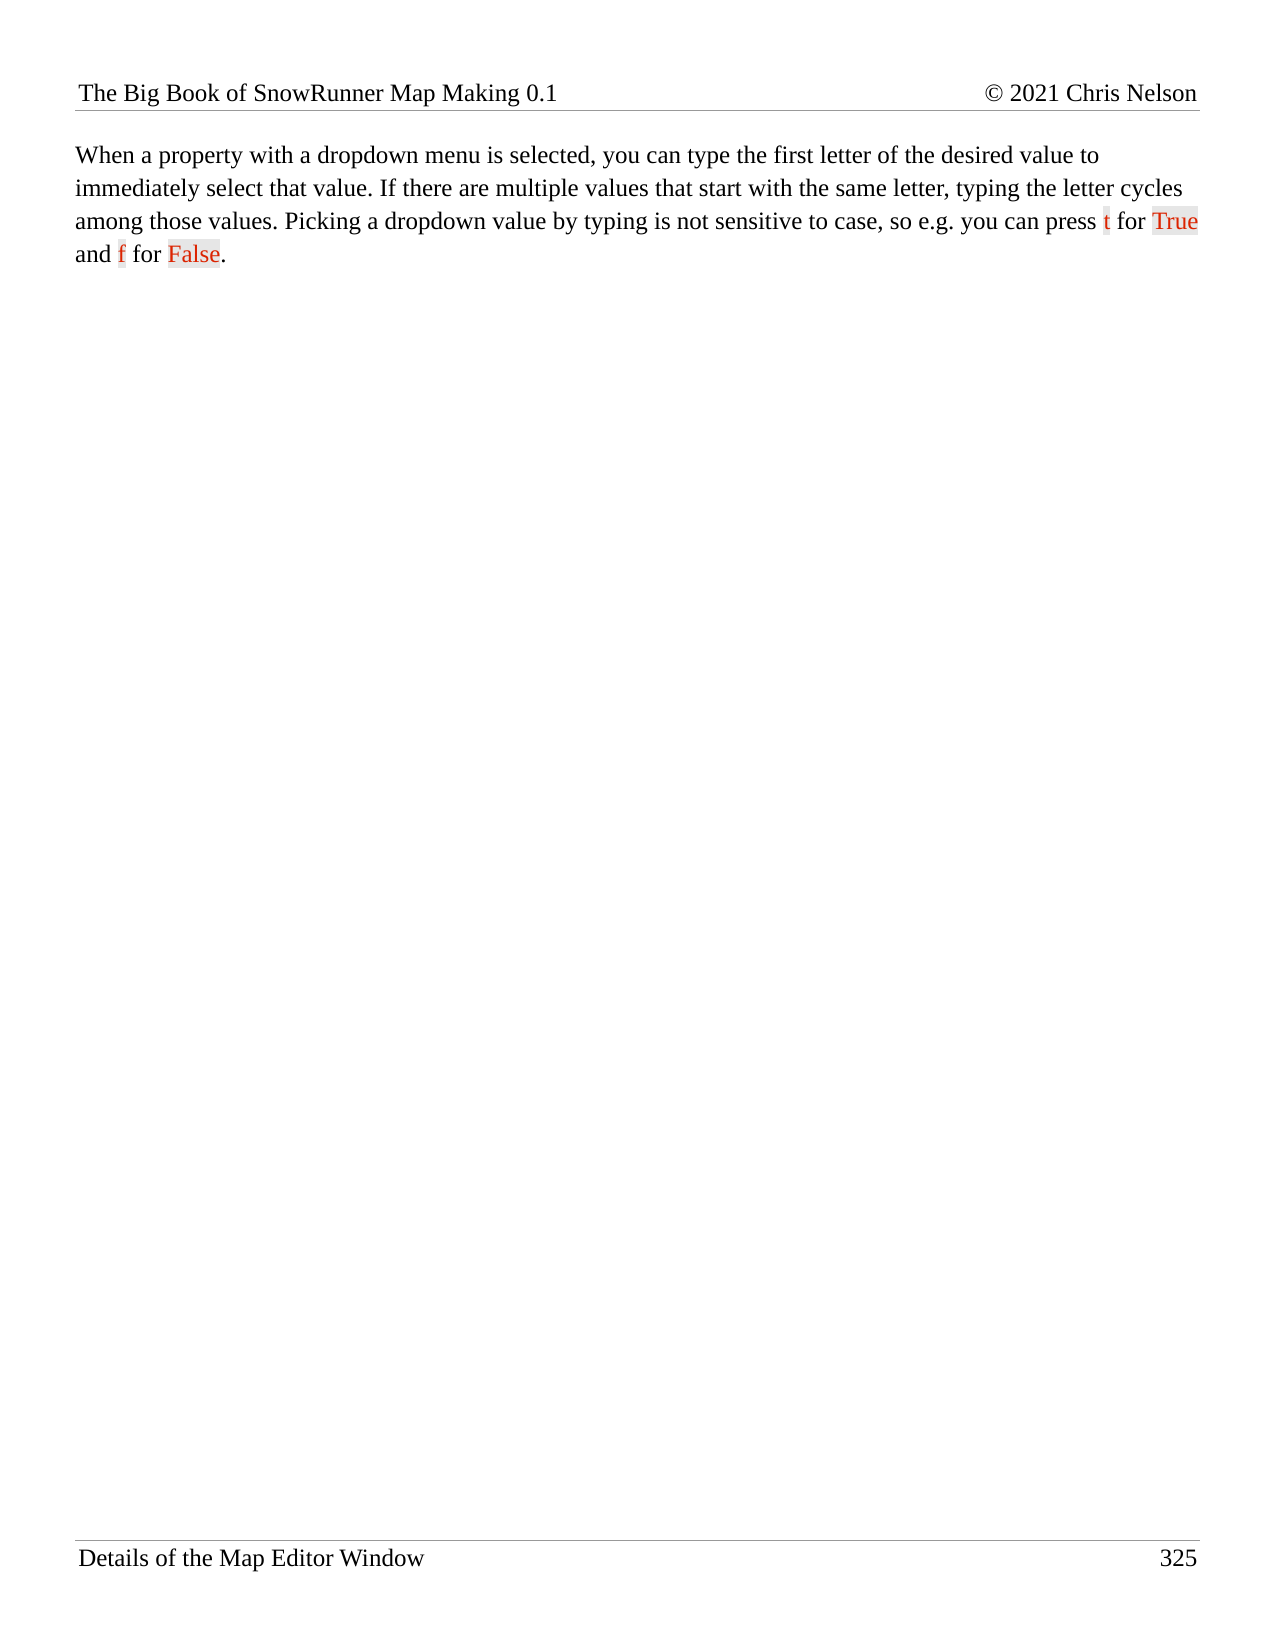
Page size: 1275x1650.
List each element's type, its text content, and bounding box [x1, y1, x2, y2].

text When a property with a dropdown menu is selected, you can type the first letter of the desired value to immediately select that value. If there are multiple values that start with the same letter, typing the letter cycles among those values. Picking a dropdown value by typing is not sensitive to case, so e.g. you can press t for True and f for False. [75, 140, 1200, 268]
